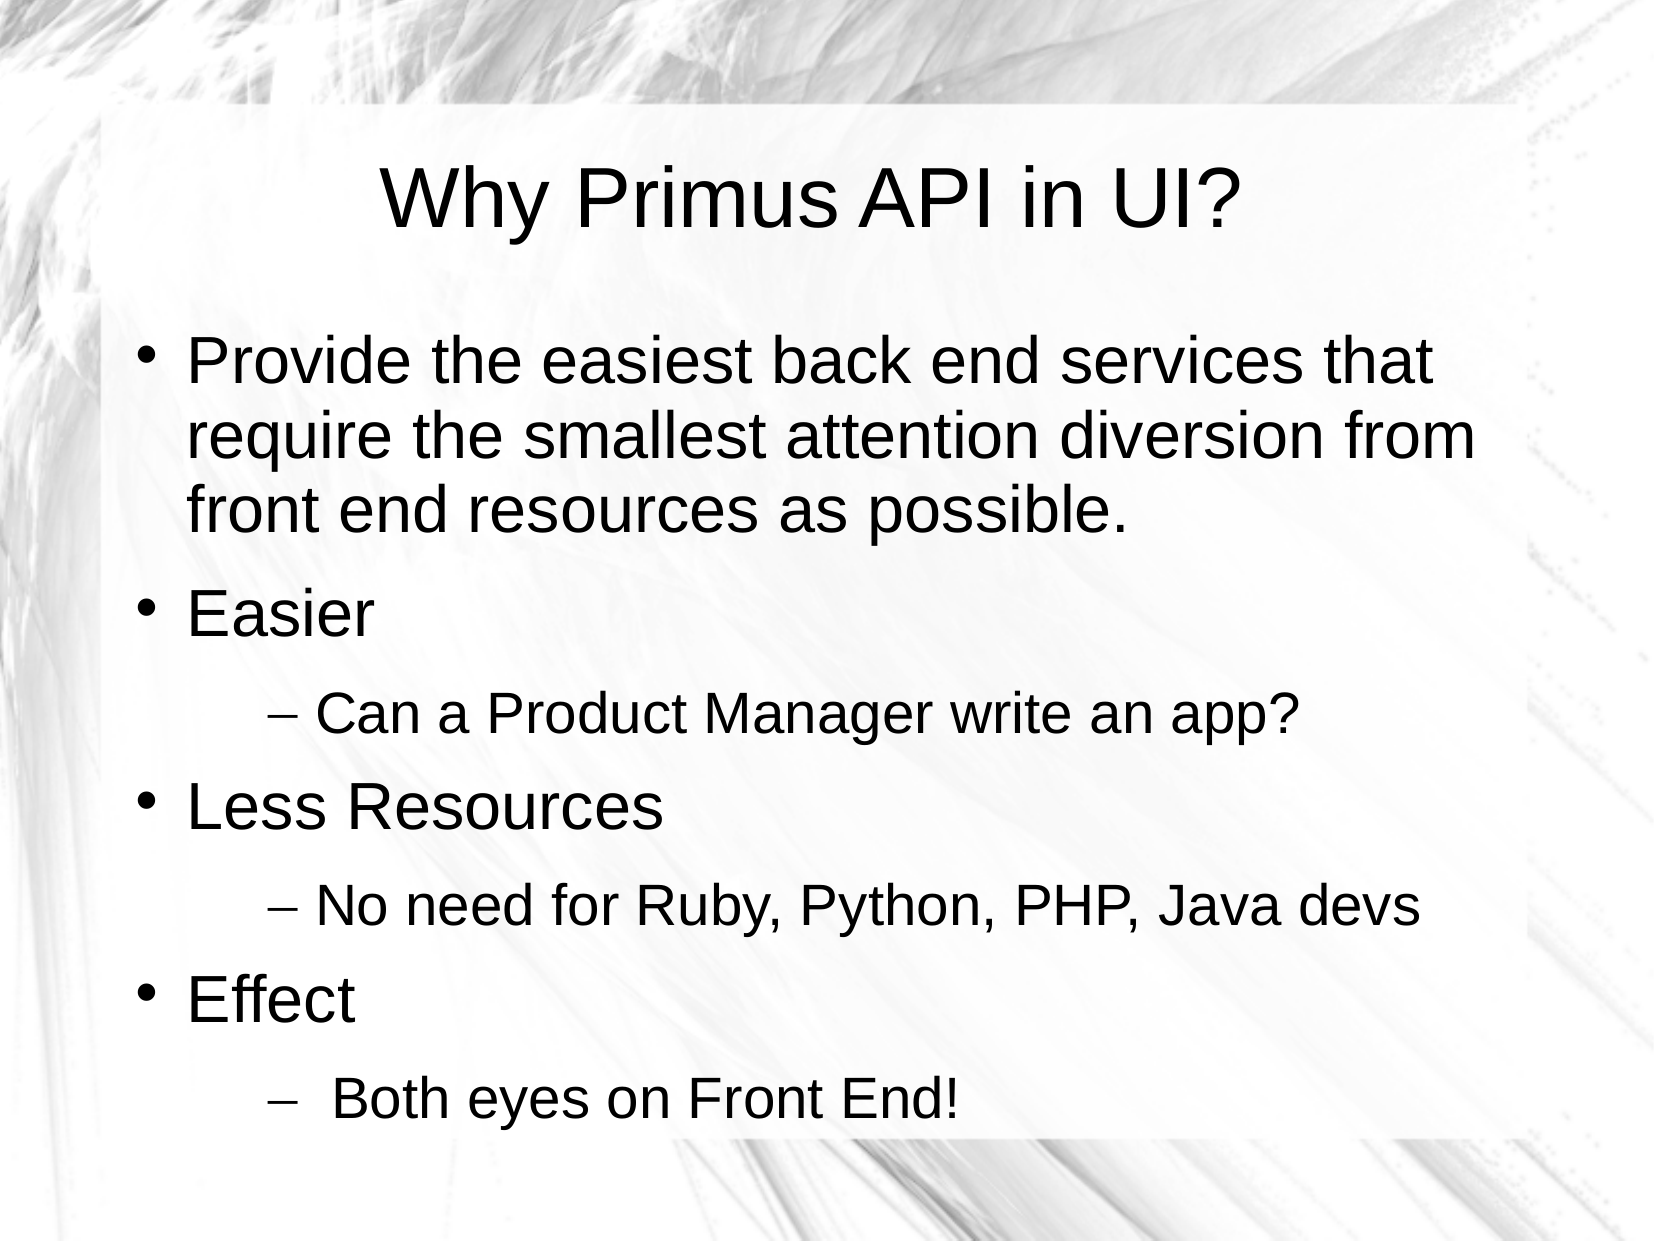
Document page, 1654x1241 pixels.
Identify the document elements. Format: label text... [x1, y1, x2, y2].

picture [0, 0, 1654, 1241]
title Why Primus API in UI? [118, 112, 1506, 281]
list Provide the easiest back end services that require the smallest attention diversion from front end resources as possible. Easier Can a Product Manager write an app? Less Resources No need for Ruby, Python, PHP, Java devs Effect Both eyes on Front End! [118, 319, 1571, 1230]
